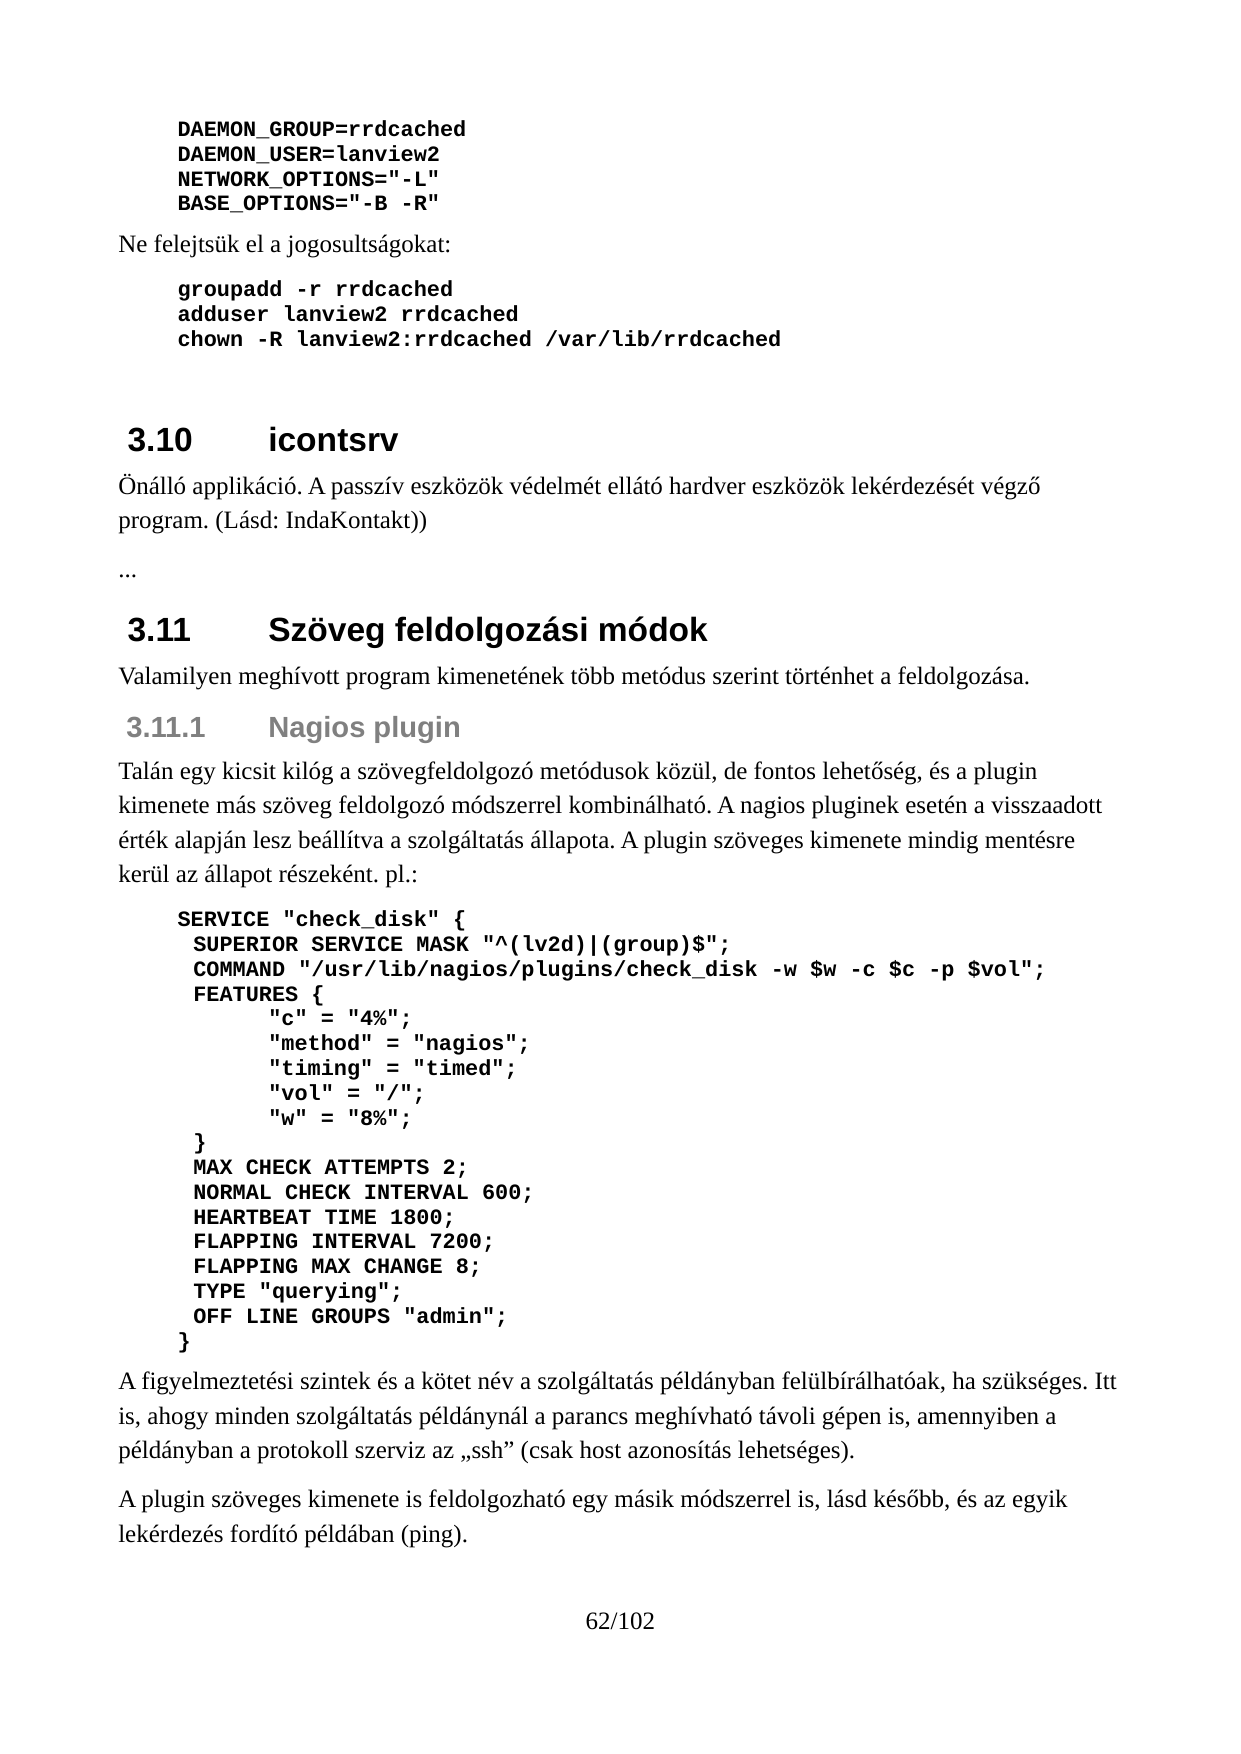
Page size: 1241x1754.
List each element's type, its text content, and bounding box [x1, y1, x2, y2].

text HEARTBEAT TIME 1800; [177, 1206, 1122, 1231]
text SUPERIOR SERVICE MASK "^(lv2d)|(group)$"; [177, 933, 1122, 958]
text A figyelmeztetési szintek és a kötet név a szolgáltatás példányban felülbírálhatóak, ha szükséges. Itt is, ahogy minden szolgáltatás példánynál a parancs meghívható távoli gépen is, amennyiben a példányban a protokoll szerviz az „ssh” (csak host azonosítás lehetséges). [118, 1366, 1122, 1464]
text A plugin szöveges kimenete is feldolgozható egy másik módszerrel is, lásd később, és az egyik lekérdezés fordító példában (ping). [118, 1484, 1122, 1548]
text "timing" = "timed"; [177, 1057, 1122, 1082]
subtitle Nagios plugin [118, 710, 1122, 743]
text } [177, 1131, 1122, 1156]
text COMMAND "/usr/lib/nagios/plugins/check_disk -w $w -c $c -p $vol"; [177, 958, 1122, 983]
subtitle icontsrv [118, 419, 1122, 458]
subtitle Szöveg feldolgozási módok [118, 609, 1122, 648]
text "c" = "4%"; [177, 1007, 1122, 1032]
text TYPE "querying"; [177, 1280, 1122, 1305]
text FLAPPING MAX CHANGE 8; [177, 1255, 1122, 1280]
text OFF LINE GROUPS "admin"; [177, 1305, 1122, 1330]
text "vol" = "/"; [177, 1082, 1122, 1107]
text NORMAL CHECK INTERVAL 600; [177, 1181, 1122, 1206]
text SERVICE "check_disk" { [177, 908, 1122, 933]
text groupadd -r rrdcached adduser lanview2 rrdcached chown -R lanview2:rrdcached /var/lib/rrdcached [177, 278, 1122, 352]
text Talán egy kicsit kilóg a szövegfeldolgozó metódusok közül, de fontos lehetőség, és a plugin kimenete más szöveg feldolgozó módszerrel kombinálható. A nagios pluginek esetén a visszaadott érték alapján lesz beállítva a szolgáltatás állapota. A plugin szöveges kimenete mindig mentésre kerül az állapot részeként. pl.: [118, 756, 1122, 888]
text ... [118, 554, 1122, 583]
text Önálló applikáció. A passzív eszközök védelmét ellátó hardver eszközök lekérdezését végző program. (Lásd: IndaKontakt)) [118, 471, 1122, 534]
text FLAPPING INTERVAL 7200; [177, 1231, 1122, 1255]
text "method" = "nagios"; [177, 1032, 1122, 1057]
text Ne felejtsük el a jogosultságokat: [118, 229, 1122, 258]
text MAX CHECK ATTEMPTS 2; [177, 1156, 1122, 1181]
text } [177, 1330, 1122, 1354]
text Valamilyen meghívott program kimenetének több metódus szerint történhet a feldolgozása. [118, 661, 1122, 689]
text FEATURES { [177, 983, 1122, 1007]
text "w" = "8%"; [177, 1107, 1122, 1131]
text DAEMON_GROUP=rrdcached DAEMON_USER=lanview2 NETWORK_OPTIONS="-L" BASE_OPTIONS="-B -R" [177, 118, 1122, 217]
